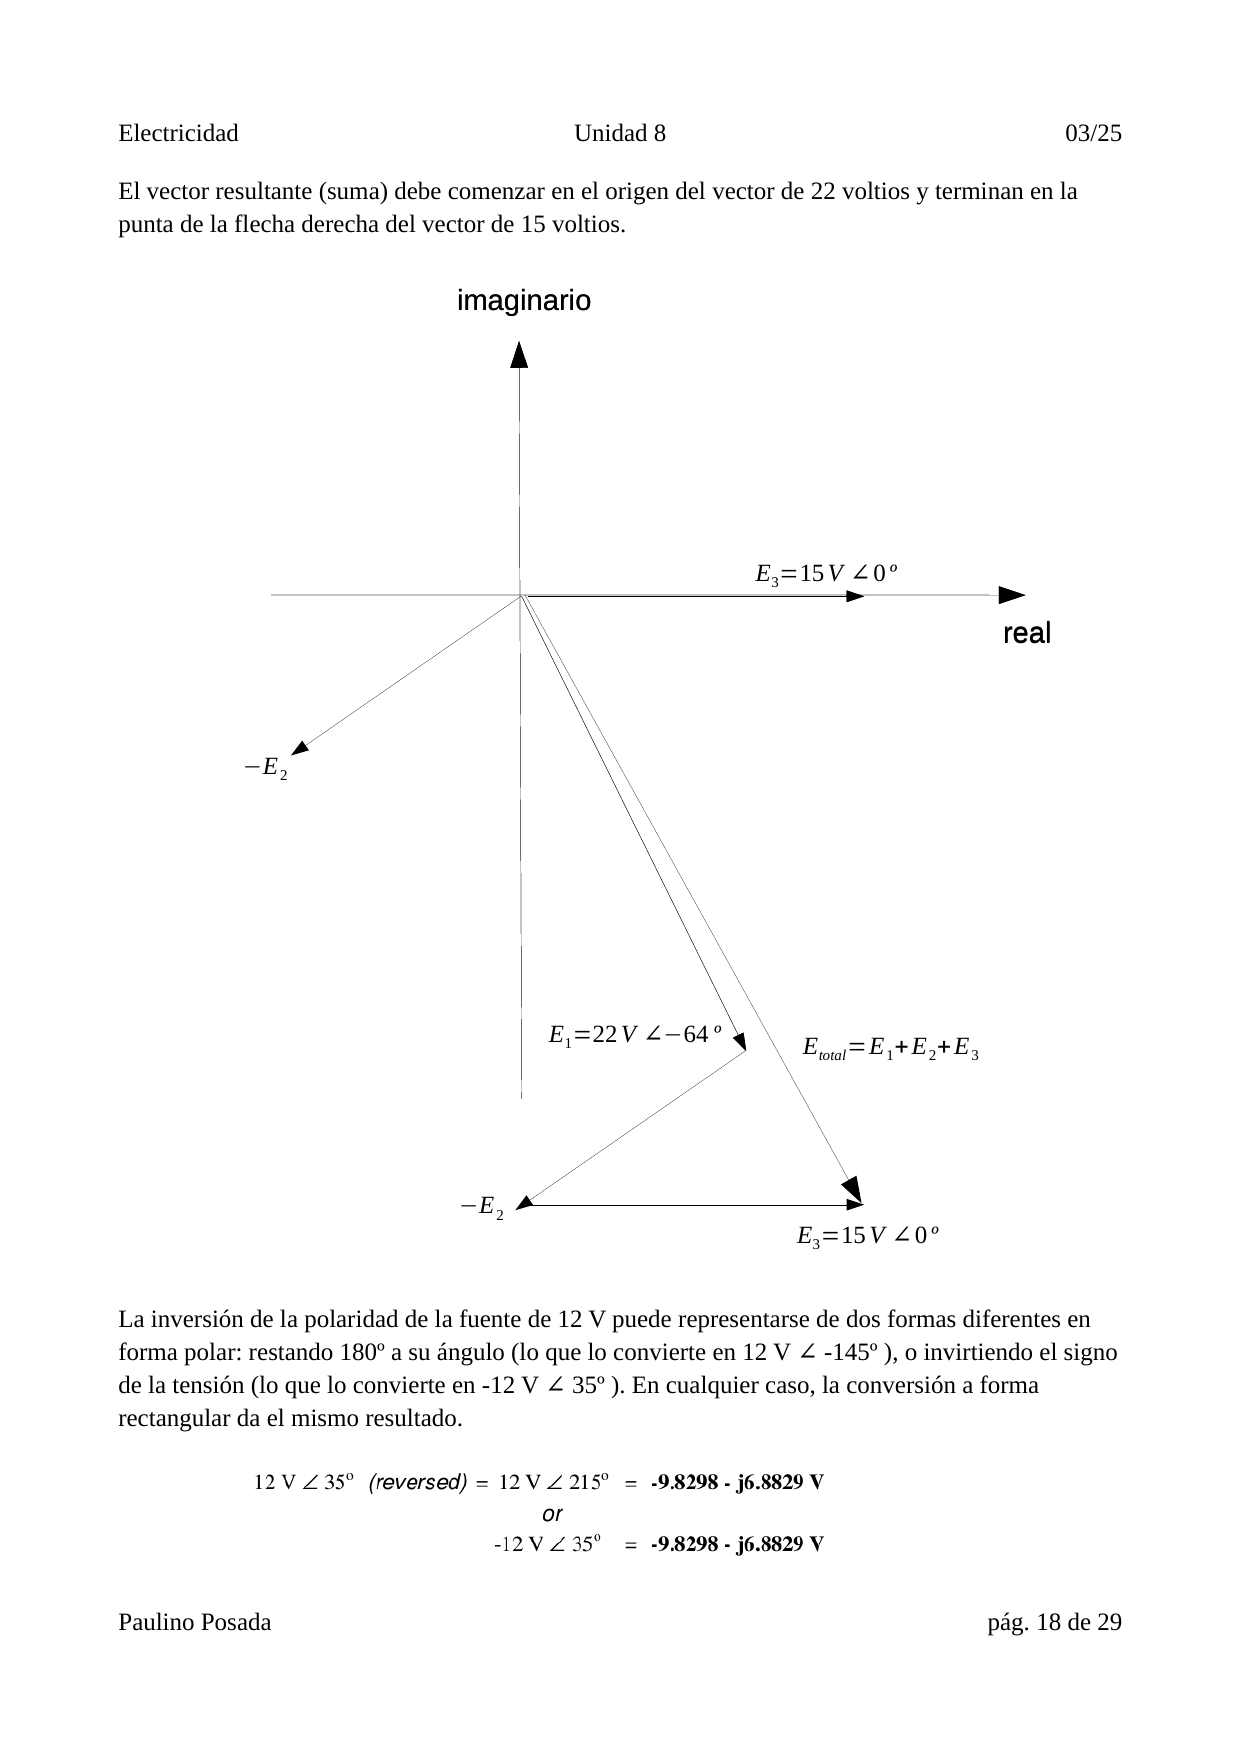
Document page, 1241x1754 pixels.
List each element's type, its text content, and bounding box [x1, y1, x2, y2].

picture [249, 1468, 837, 1561]
text El vector resultante (suma) debe comenzar en el origen del vector de 22 voltios y terminan en la punta de la flecha derecha del vector de 15 voltios. [118, 176, 1122, 238]
text La inversión de la polaridad de la fuente de 12 V puede representarse de dos formas diferentes en forma polar: restando 180º a su ángulo (lo que lo convierte en 12 V ∠ -145º ), o invirtiendo el signo de la tensión (lo que lo convierte en -12 V ∠ 35º ). En cualquier caso, la conversión a forma rectangular da el mismo resultado. [118, 1304, 1122, 1432]
